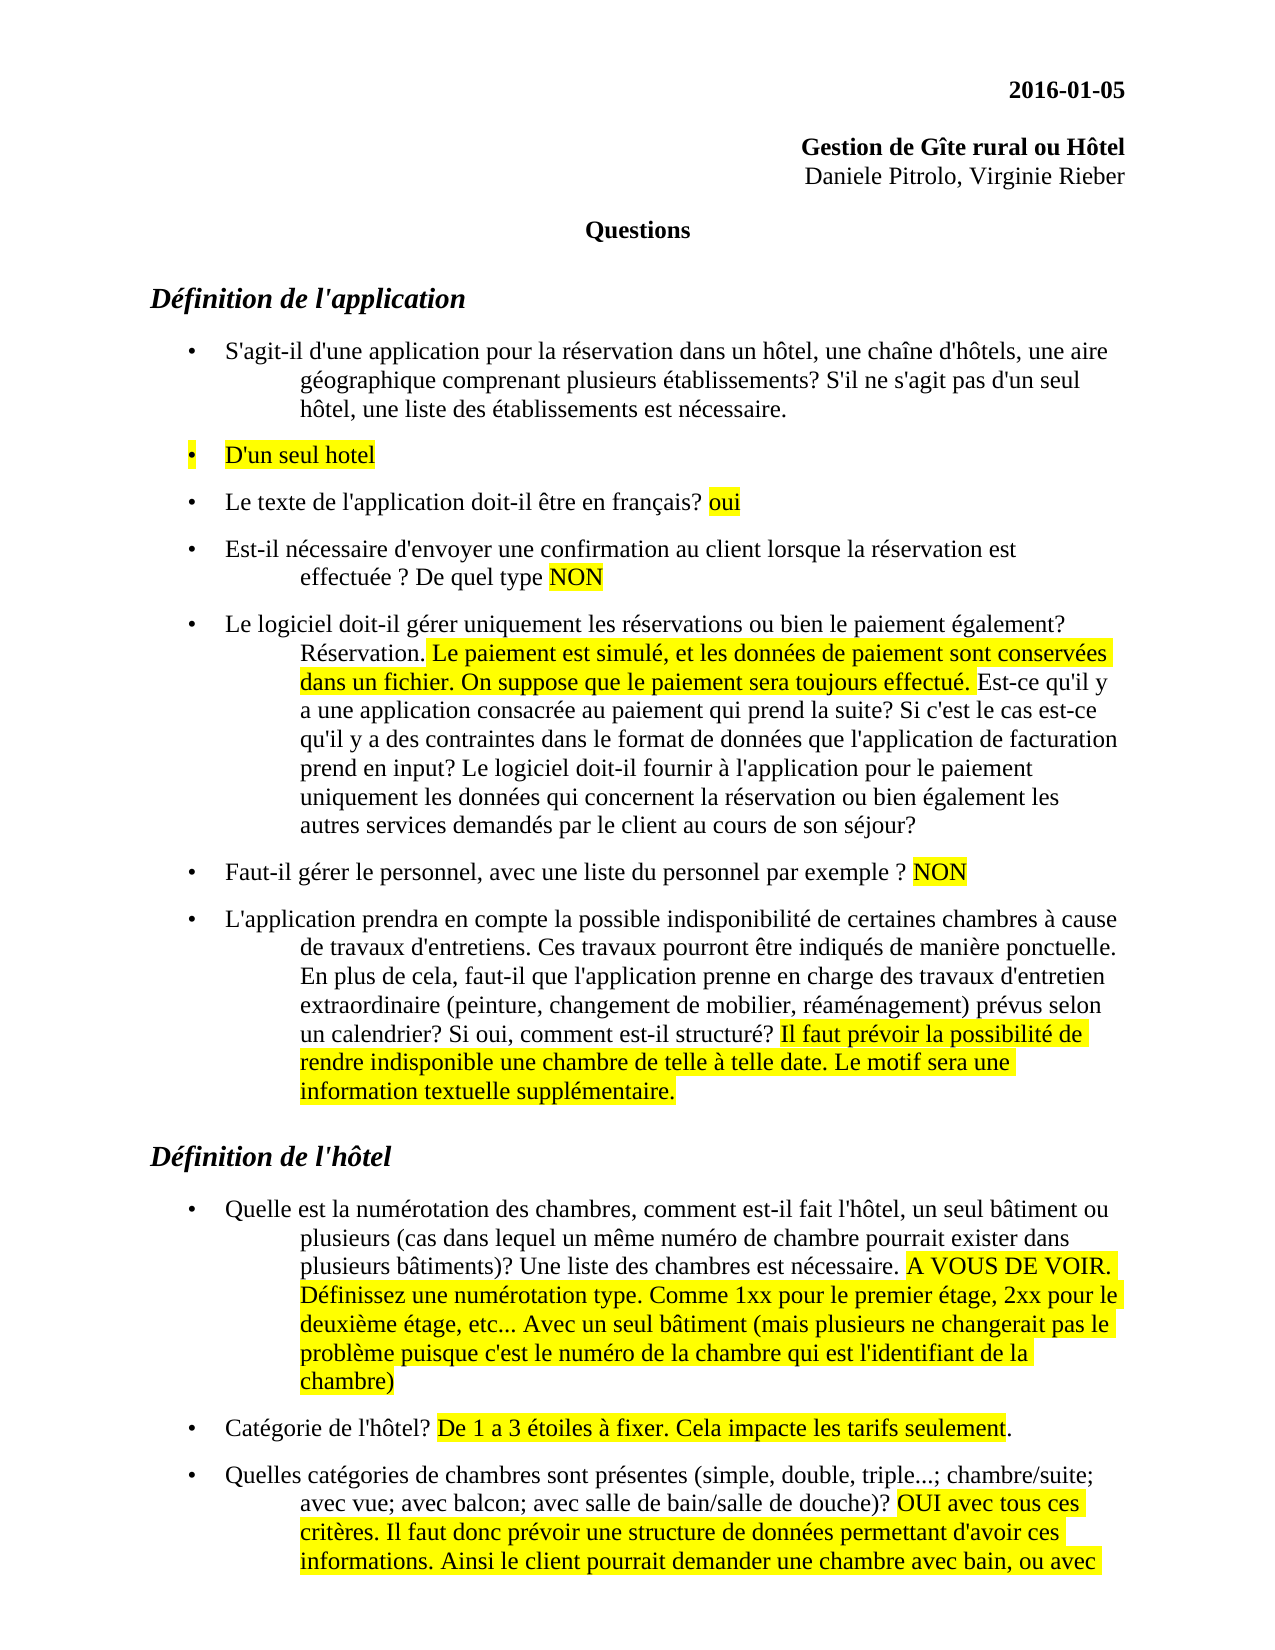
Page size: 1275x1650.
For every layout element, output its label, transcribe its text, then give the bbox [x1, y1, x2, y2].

list Quelle est la numérotation des chambres, comment est-il fait l'hôtel, un seul bâtiment ou plusieurs (cas dans lequel un même numéro de chambre pourrait exister dans plusieurs bâtiments)? Une liste des chambres est nécessaire. A VOUS DE VOIR. Définissez une numérotation type. Comme 1xx pour le premier étage, 2xx pour le deuxième étage, etc... Avec un seul bâtiment (mais plusieurs ne changerait pas le problème puisque c'est le numéro de la chambre qui est l'identifiant de la chambre) [187, 1194, 1125, 1395]
list Quelles catégories de chambres sont présentes (simple, double, triple...; chambre/suite; avec vue; avec balcon; avec salle de bain/salle de douche)? OUI avec tous ces critères. Il faut donc prévoir une structure de données permettant d'avoir ces informations. Ainsi le client pourrait demander une chambre avec bain, ou avec [187, 1460, 1125, 1575]
list Catégorie de l'hôtel? De 1 a 3 étoiles à fixer. Cela impacte les tarifs seulement. [187, 1413, 1125, 1442]
text Gestion de Gîte rural ou Hôtel [150, 132, 1125, 161]
list L'application prendra en compte la possible indisponibilité de certaines chambres à cause de travaux d'entretiens. Ces travaux pourront être indiqués de manière ponctuelle. En plus de cela, faut-il que l'application prenne en charge des travaux d'entretien extraordinaire (peinture, changement de mobilier, réaménagement) prévus selon un calendrier? Si oui, comment est-il structuré? Il faut prévoir la possibilité de rendre indisponible une chambre de telle à telle date. Le motif sera une information textuelle supplémentaire. [187, 904, 1125, 1105]
text Questions [150, 215, 1125, 244]
text Daniele Pitrolo, Virginie Rieber [150, 161, 1125, 190]
list Est-il nécessaire d'envoyer une confirmation au client lorsque la réservation est effectuée ? De quel type NON [187, 534, 1125, 591]
list Faut-il gérer le personnel, avec une liste du personnel par exemple ? NON [187, 857, 1125, 886]
text Définition de l'application [150, 281, 1125, 315]
list Le logiciel doit-il gérer uniquement les réservations ou bien le paiement également? Réservation. Le paiement est simulé, et les données de paiement sont conservées dans un fichier. On suppose que le paiement sera toujours effectué. Est-ce qu'il y a une application consacrée au paiement qui prend la suite? Si c'est le cas est-ce qu'il y a des contraintes dans le format de données que l'application de facturation prend en input? Le logiciel doit-il fournir à l'application pour le paiement uniquement les données qui concernent la réservation ou bien également les autres services demandés par le client au cours de son séjour? [187, 609, 1125, 839]
list D'un seul hotel [187, 440, 1125, 469]
text 2016-01-05 [150, 75, 1125, 104]
text Définition de l'hôtel [150, 1139, 1125, 1172]
list S'agit-il d'une application pour la réservation dans un hôtel, une chaîne d'hôtels, une aire géographique comprenant plusieurs établissements? S'il ne s'agit pas d'un seul hôtel, une liste des établissements est nécessaire. [187, 336, 1125, 422]
list Le texte de l'application doit-il être en français? oui [187, 487, 1125, 516]
